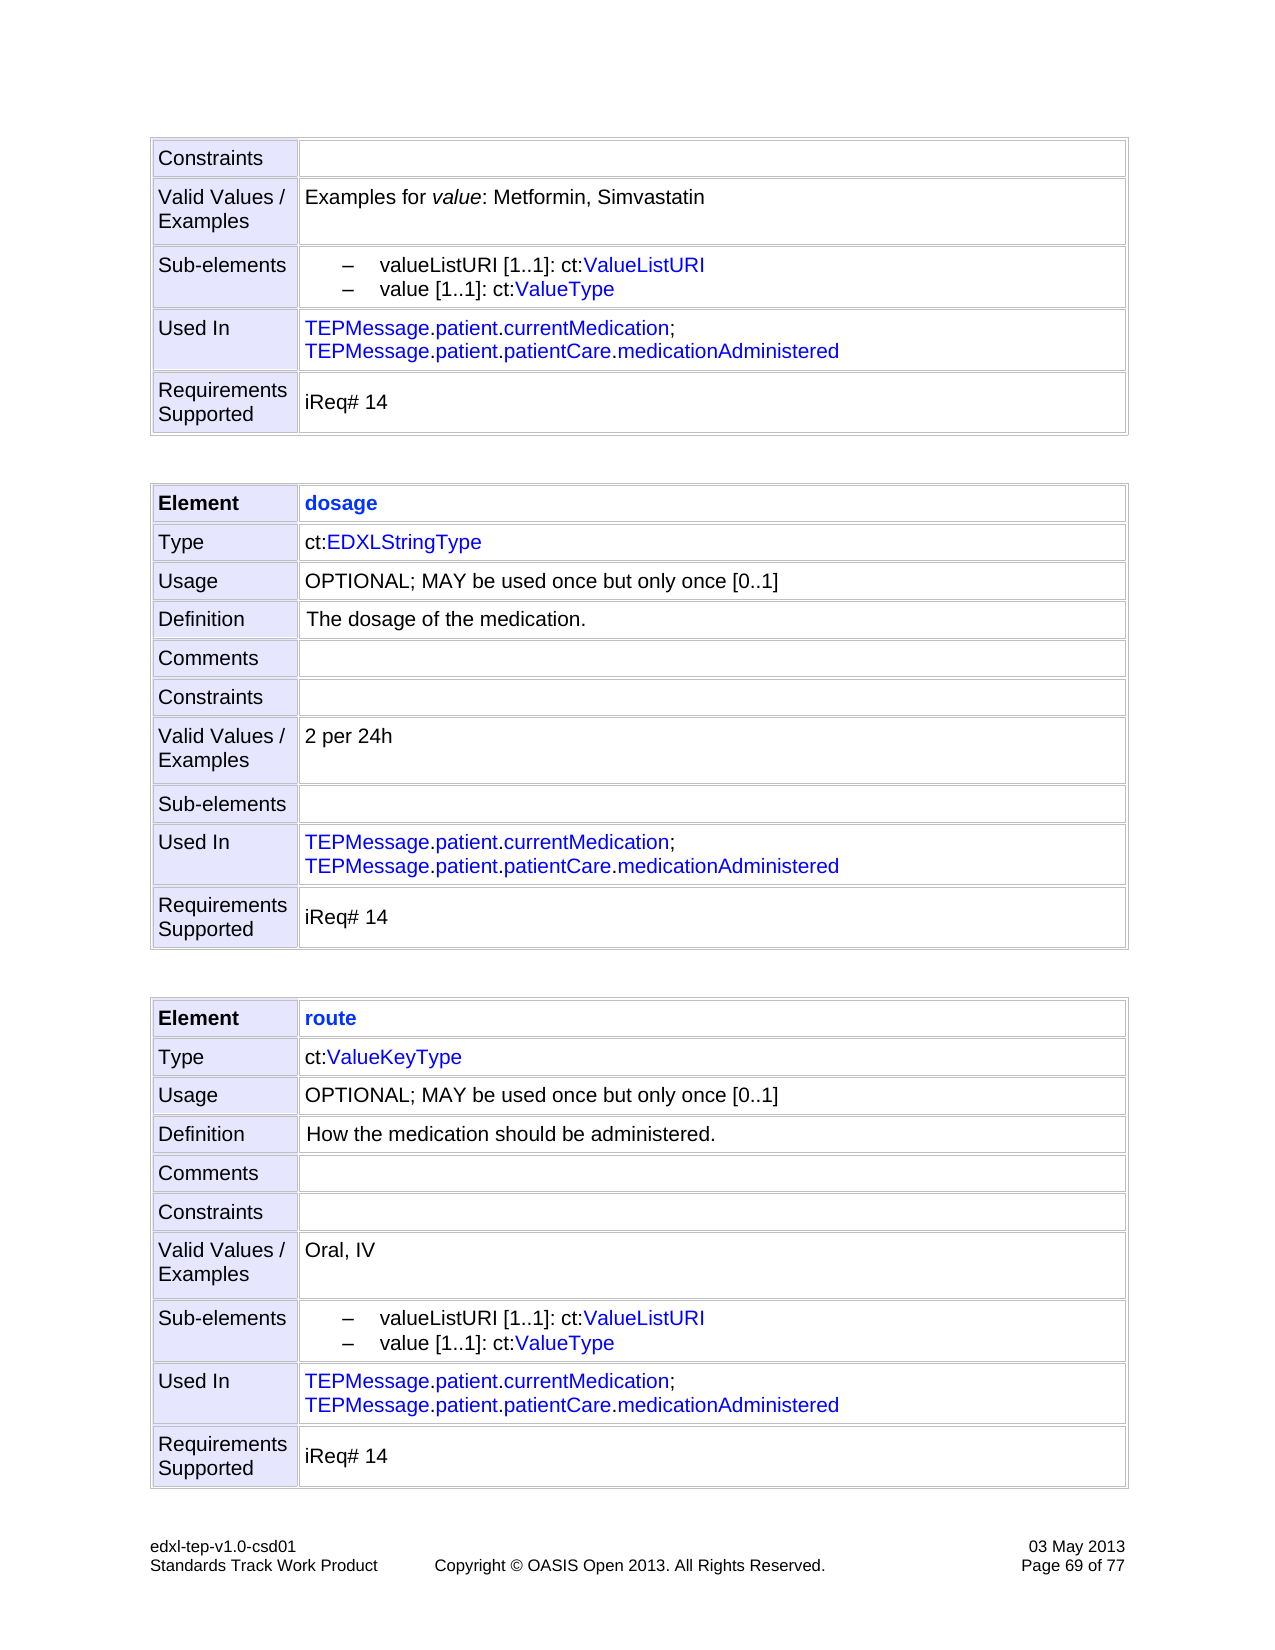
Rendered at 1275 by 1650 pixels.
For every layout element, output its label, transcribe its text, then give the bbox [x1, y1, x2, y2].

table_cell [300, 1156, 1125, 1191]
table_cell Comments [154, 1156, 297, 1191]
table_header route [300, 1001, 1125, 1036]
table_cell Used In [154, 825, 297, 884]
table_cell [300, 786, 1125, 822]
table_cell OPTIONAL; MAY be used once but only once [0..1] [300, 1078, 1125, 1113]
table_cell ct:ValueKeyType [300, 1039, 1125, 1075]
table_cell [300, 141, 1125, 176]
table_cell Used In [154, 1364, 297, 1423]
table_cell Definition [154, 602, 297, 637]
table_cell Used In [154, 310, 297, 369]
table_cell Definition [154, 1117, 297, 1152]
table_cell Oral, IV [300, 1233, 1125, 1298]
table_header Element [154, 1001, 297, 1036]
table_cell Requirements Supported [154, 373, 297, 432]
table_cell Usage [154, 563, 297, 599]
table_cell ct:EDXLStringType [300, 525, 1125, 560]
table_cell The dosage of the medication. [300, 602, 1125, 637]
table_cell iReq# 14 [300, 1427, 1125, 1486]
table_cell Requirements Supported [154, 1427, 297, 1486]
table_header dosage [300, 486, 1125, 521]
table_cell Type [154, 1039, 297, 1075]
table_cell Valid Values / Examples [154, 1233, 297, 1298]
table_cell Constraints [154, 1194, 297, 1230]
table_cell TEPMessage.patient.currentMedication; TEPMessage.patient.patientCare.medicationAdministered [300, 1364, 1125, 1423]
table_cell How the medication should be administered. [300, 1117, 1125, 1152]
table_cell Valid Values / Examples [154, 179, 297, 244]
table_cell OPTIONAL; MAY be used once but only once [0..1] [300, 563, 1125, 599]
table_cell Examples for value: Metformin, Simvastatin [300, 179, 1125, 244]
table_cell valueListURI [1..1]: ct:ValueListURI value [1..1]: ct:ValueType [300, 247, 1125, 307]
table_cell Valid Values / Examples [154, 718, 297, 783]
table_cell TEPMessage.patient.currentMedication; TEPMessage.patient.patientCare.medicationAdministered [300, 825, 1125, 884]
table_cell valueListURI [1..1]: ct:ValueListURI value [1..1]: ct:ValueType [300, 1301, 1125, 1361]
table_cell Constraints [154, 141, 297, 176]
table_cell [300, 1194, 1125, 1230]
table_cell Constraints [154, 680, 297, 715]
table_cell 2 per 24h [300, 718, 1125, 783]
table_cell Sub-elements [154, 786, 297, 822]
table_cell Usage [154, 1078, 297, 1113]
table_cell [300, 641, 1125, 676]
table_cell Type [154, 525, 297, 560]
table_cell iReq# 14 [300, 373, 1125, 432]
table_cell Comments [154, 641, 297, 676]
table_cell Sub-elements [154, 1301, 297, 1361]
table_cell [300, 680, 1125, 715]
table_cell Sub-elements [154, 247, 297, 307]
table_cell iReq# 14 [300, 888, 1125, 947]
table_cell TEPMessage.patient.currentMedication; TEPMessage.patient.patientCare.medicationAdministered [300, 310, 1125, 369]
table_header Element [154, 486, 297, 521]
table_cell Requirements Supported [154, 888, 297, 947]
